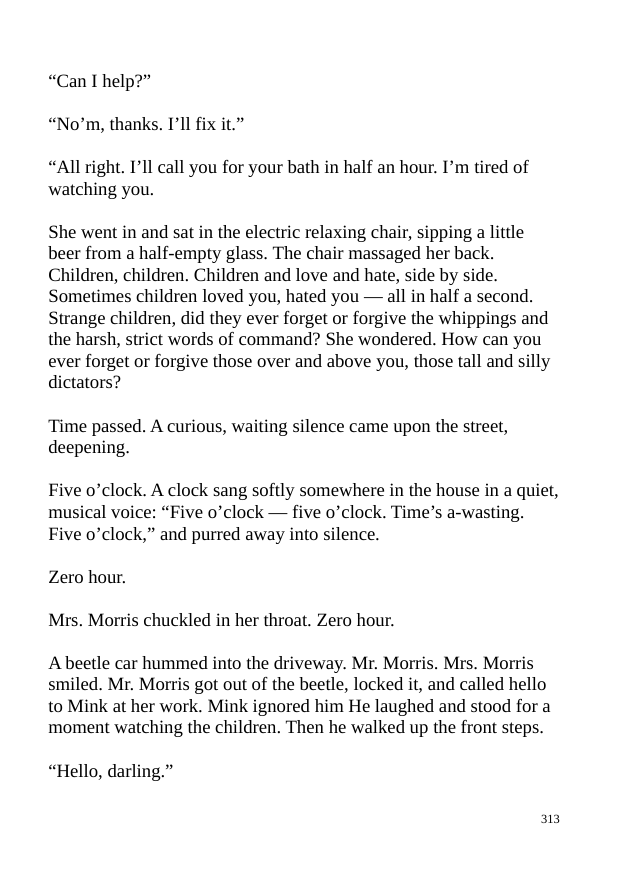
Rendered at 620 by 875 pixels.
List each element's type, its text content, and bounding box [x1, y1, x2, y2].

text “Can I help?” “No’m, thanks. I’ll fix it.” “All right. I’ll call you for your bath in half an hour. I’m tired of watching you. She went in and sat in the electric relaxing chair, sipping a little beer from a half-empty glass. The chair massaged her back. Children, children. Children and love and hate, side by side. Sometimes children loved you, hated you — all in half a second. Strange children, did they ever forget or forgive the whippings and the harsh, strict words of command? She wondered. How can you ever forget or forgive those over and above you, those tall and silly dictators? Time passed. A curious, waiting silence came upon the street, deepening. Five o’clock. A clock sang softly somewhere in the house in a quiet, musical voice: “Five o’clock — five o’clock. Time’s a-wasting. Five o’clock,” and purred away into silence. Zero hour. Mrs. Morris chuckled in her throat. Zero hour. A beetle car hummed into the driveway. Mr. Morris. Mrs. Morris smiled. Mr. Morris got out of the beetle, locked it, and called hello to Mink at her work. Mink ignored him He laughed and stood for a moment watching the children. Then he walked up the front steps. “Hello, darling.” [48, 48, 559, 781]
